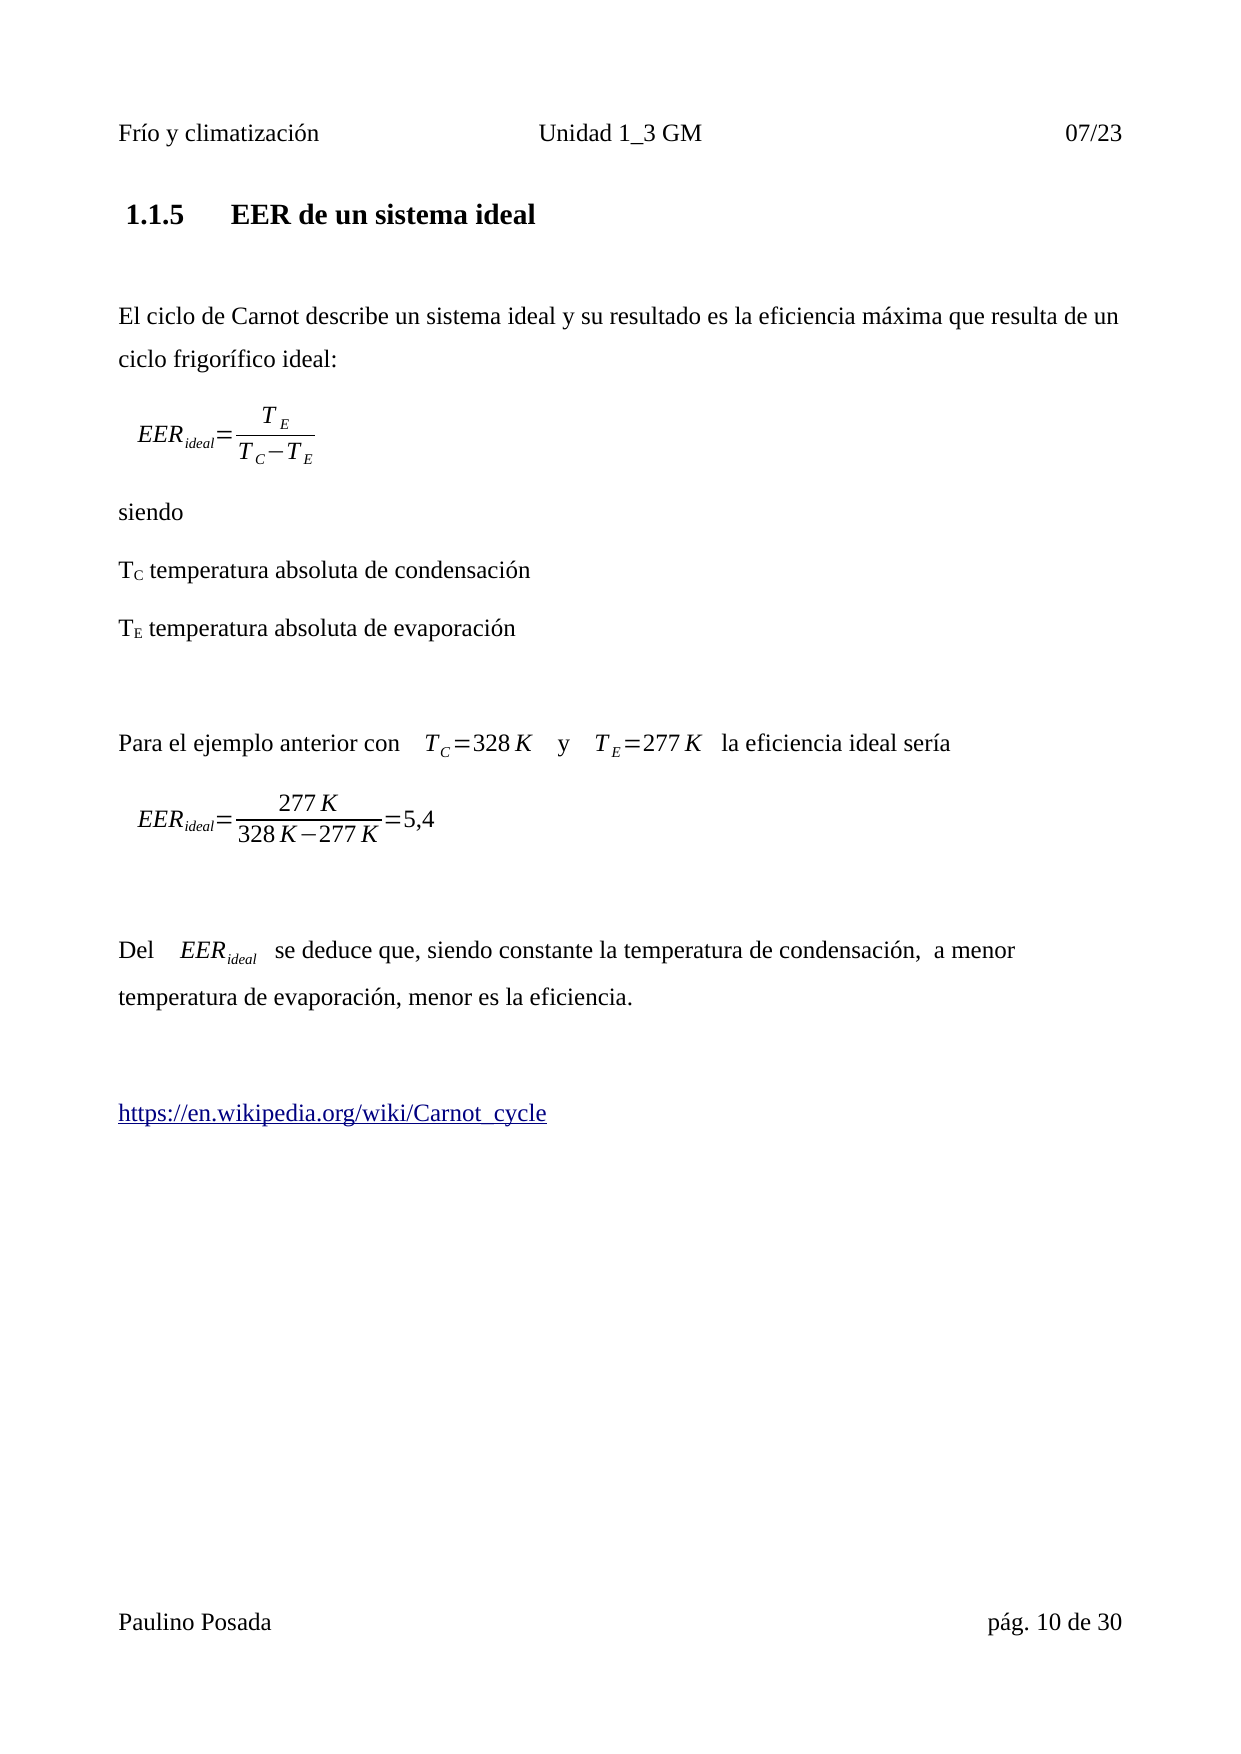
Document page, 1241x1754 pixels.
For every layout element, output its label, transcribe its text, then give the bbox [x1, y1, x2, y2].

subtitle EER de un sistema ideal [118, 197, 1122, 231]
text Para el ejemplo anterior con y la eficiencia ideal sería [118, 728, 1122, 761]
text https://en.wikipedia.org/wiki/Carnot_cycle [118, 1098, 1122, 1126]
text siendo [118, 497, 1122, 526]
text TC temperatura absoluta de condensación [118, 555, 1122, 584]
text Del se deduce que, siendo constante la temperatura de condensación, a menor temperatura de evaporación, menor es la eficiencia. [118, 935, 1122, 1011]
text TE temperatura absoluta de evaporación [118, 613, 1122, 641]
text El ciclo de Carnot describe un sistema ideal y su resultado es la eficiencia máxima que resulta de un ciclo frigorífico ideal: [118, 301, 1122, 373]
